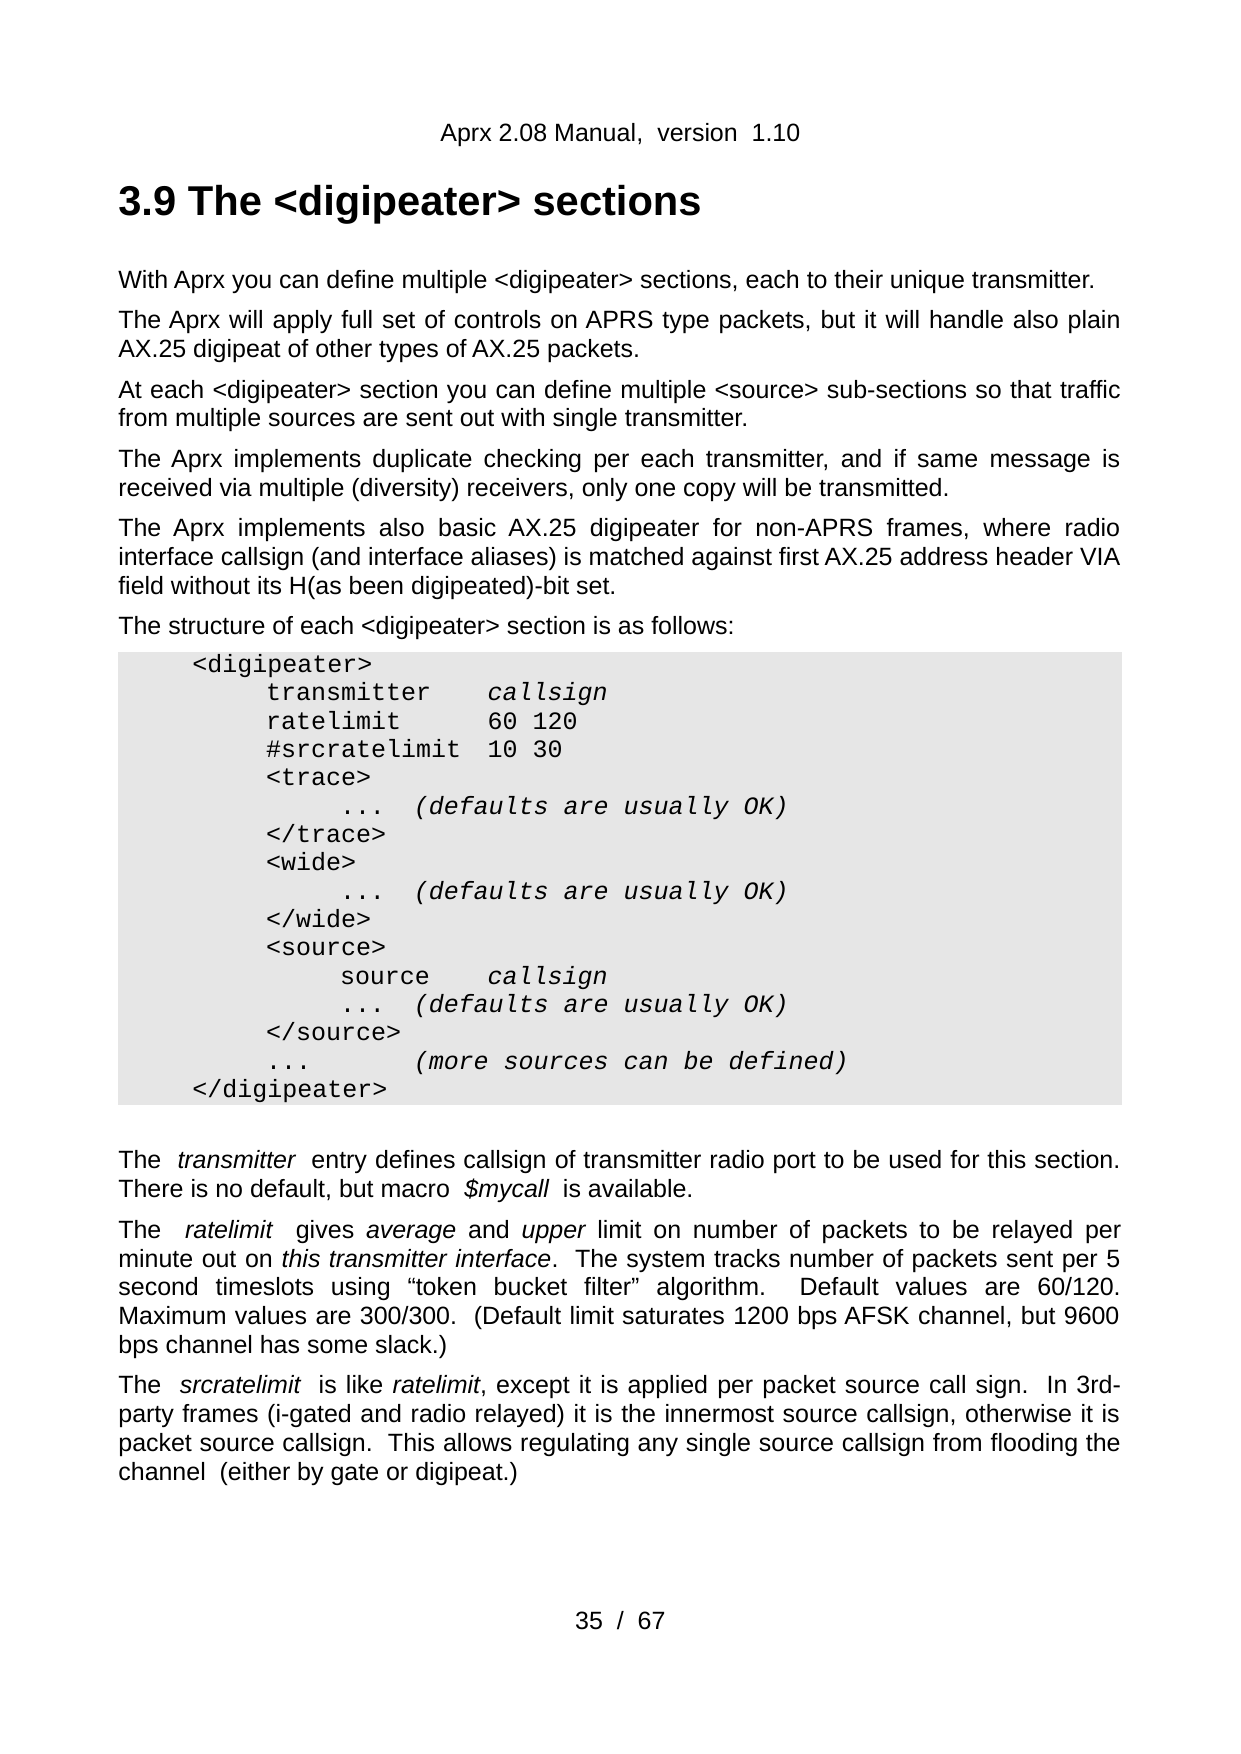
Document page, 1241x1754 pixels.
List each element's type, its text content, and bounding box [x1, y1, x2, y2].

text With Aprx you can define multiple <digipeater> sections, each to their unique transmitter. [118, 265, 1122, 293]
text The transmitter entry defines callsign of transmitter radio port to be used for this section. There is no default, but macro $mycall is available. [118, 1146, 1122, 1203]
text <digipeater> [118, 652, 1122, 680]
text </source> [118, 1020, 1122, 1048]
subtitle The <digipeater> sections [118, 176, 1122, 224]
text ... (defaults are usually OK) [118, 992, 1122, 1020]
text </digipeater> [118, 1077, 1122, 1105]
text ... (defaults are usually OK) [118, 793, 1122, 822]
text ratelimit 60 120 [118, 708, 1122, 737]
text transmitter callsign [118, 680, 1122, 708]
text ... (more sources can be defined) [118, 1048, 1122, 1077]
text The Aprx will apply full set of controls on APRS type packets, but it will handle also plain AX.25 digipeat of other types of AX.25 packets. [118, 305, 1122, 363]
text source callsign [118, 963, 1122, 992]
text The srcratelimit is like ratelimit, except it is applied per packet source call sign. In 3rd-party frames (i-gated and radio relayed) it is the innermost source callsign, otherwise it is packet source callsign. This allows regulating any single source callsign from flooding the channel (either by gate or digipeat.) [118, 1370, 1122, 1485]
text ... (defaults are usually OK) [118, 878, 1122, 907]
text At each <digipeater> section you can define multiple <source> sub-sections so that traffic from multiple sources are sent out with single transmitter. [118, 374, 1122, 432]
text The ratelimit gives average and upper limit on number of packets to be relayed per minute out on this transmitter interface. The system tracks number of packets sent per 5 second timeslots using “token bucket filter” algorithm. Default values are 60/120. Maximum values are 300/300. (Default limit saturates 1200 bps AFSK channel, but 9600 bps channel has some slack.) [118, 1215, 1122, 1358]
text <trace> [118, 765, 1122, 793]
text </trace> [118, 822, 1122, 850]
text The Aprx implements also basic AX.25 digipeater for non-APRS frames, where radio interface callsign (and interface aliases) is matched against first AX.25 address header VIA field without its H(as been digipeated)-bit set. [118, 513, 1122, 599]
text The Aprx implements duplicate checking per each transmitter, and if same message is received via multiple (diversity) receivers, only one copy will be transmitted. [118, 444, 1122, 501]
text #srcratelimit 10 30 [118, 737, 1122, 765]
text The structure of each <digipeater> section is as follows: [118, 611, 1122, 640]
text <wide> [118, 850, 1122, 878]
text </wide> [118, 907, 1122, 935]
text <source> [118, 935, 1122, 963]
